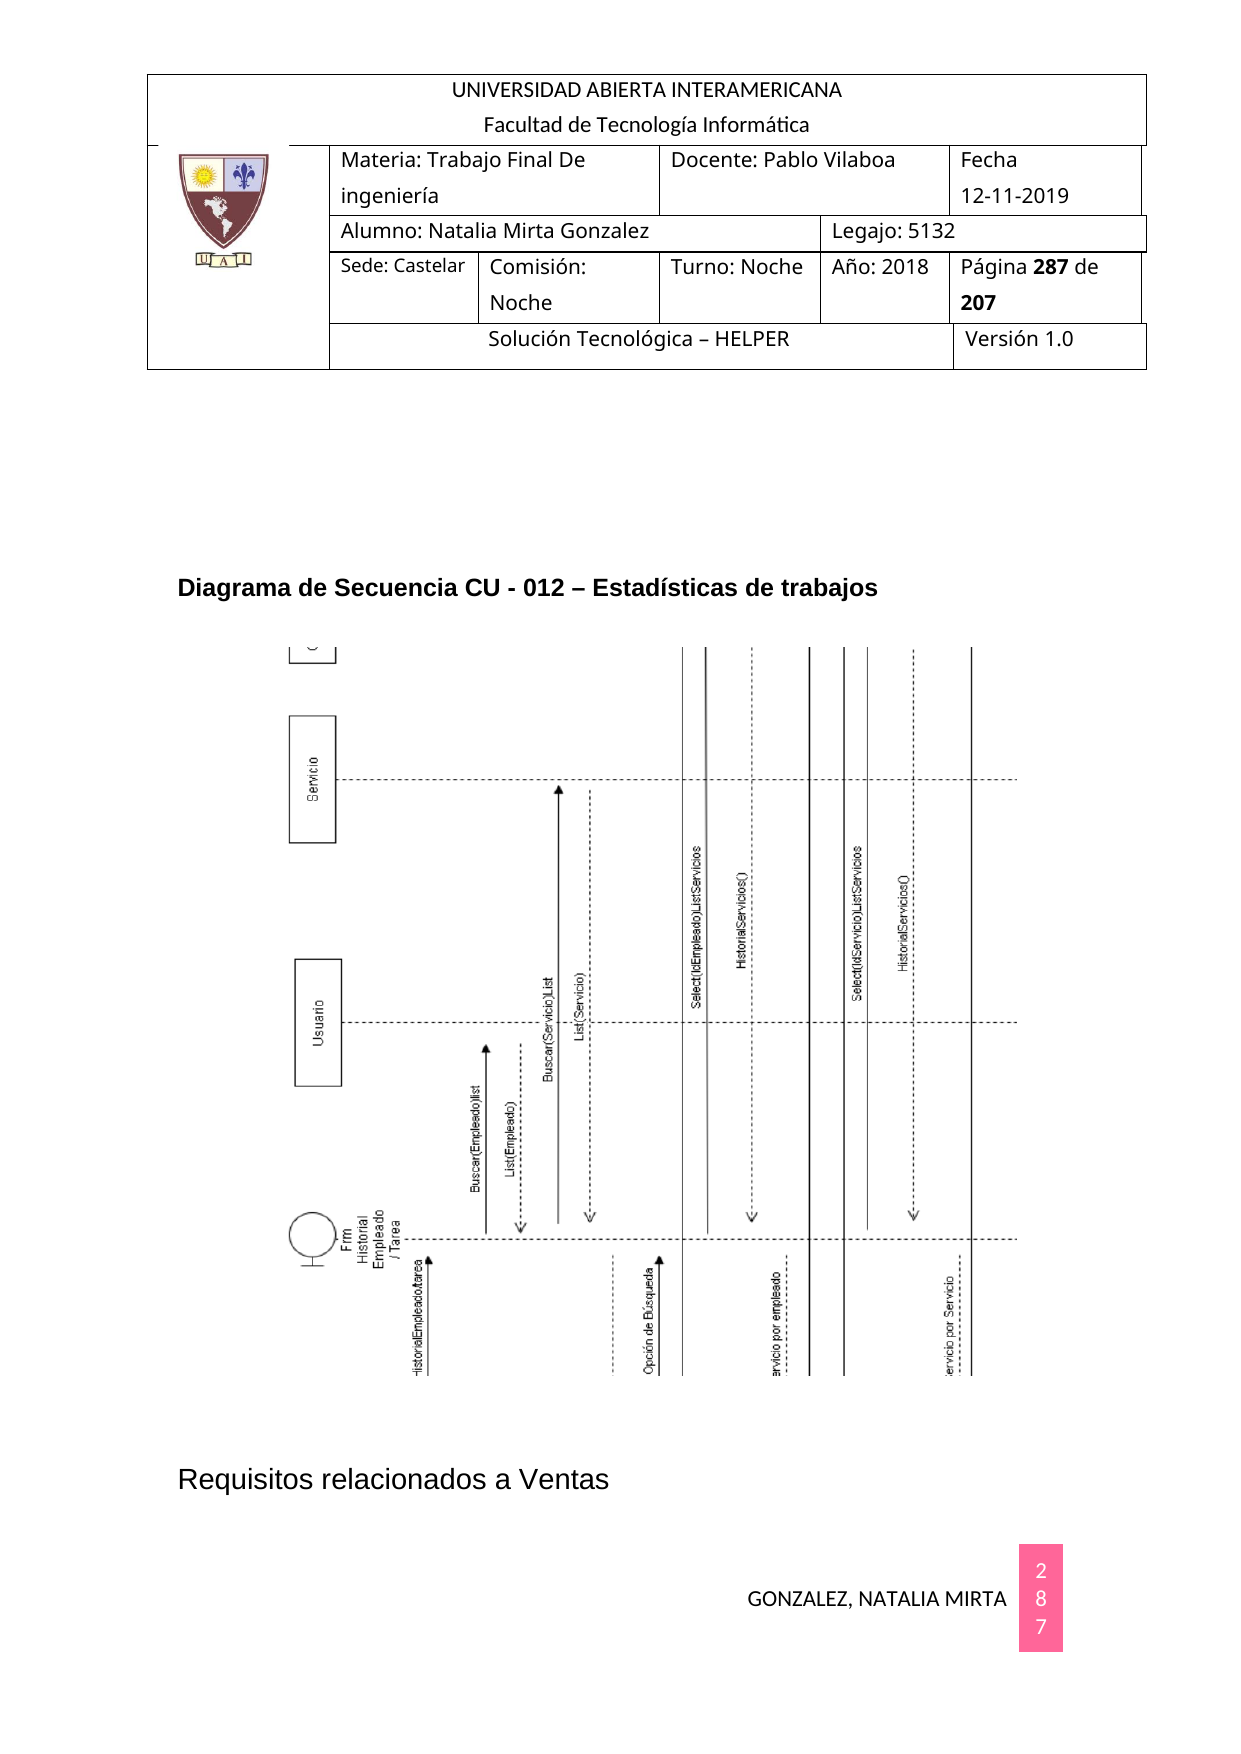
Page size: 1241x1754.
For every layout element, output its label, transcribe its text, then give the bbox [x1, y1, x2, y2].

subtitle Requisitos relacionados a Ventas [177, 1462, 1063, 1495]
subtitle Diagrama de Secuencia CU - 012 – Estadísticas de trabajos [177, 573, 1063, 602]
